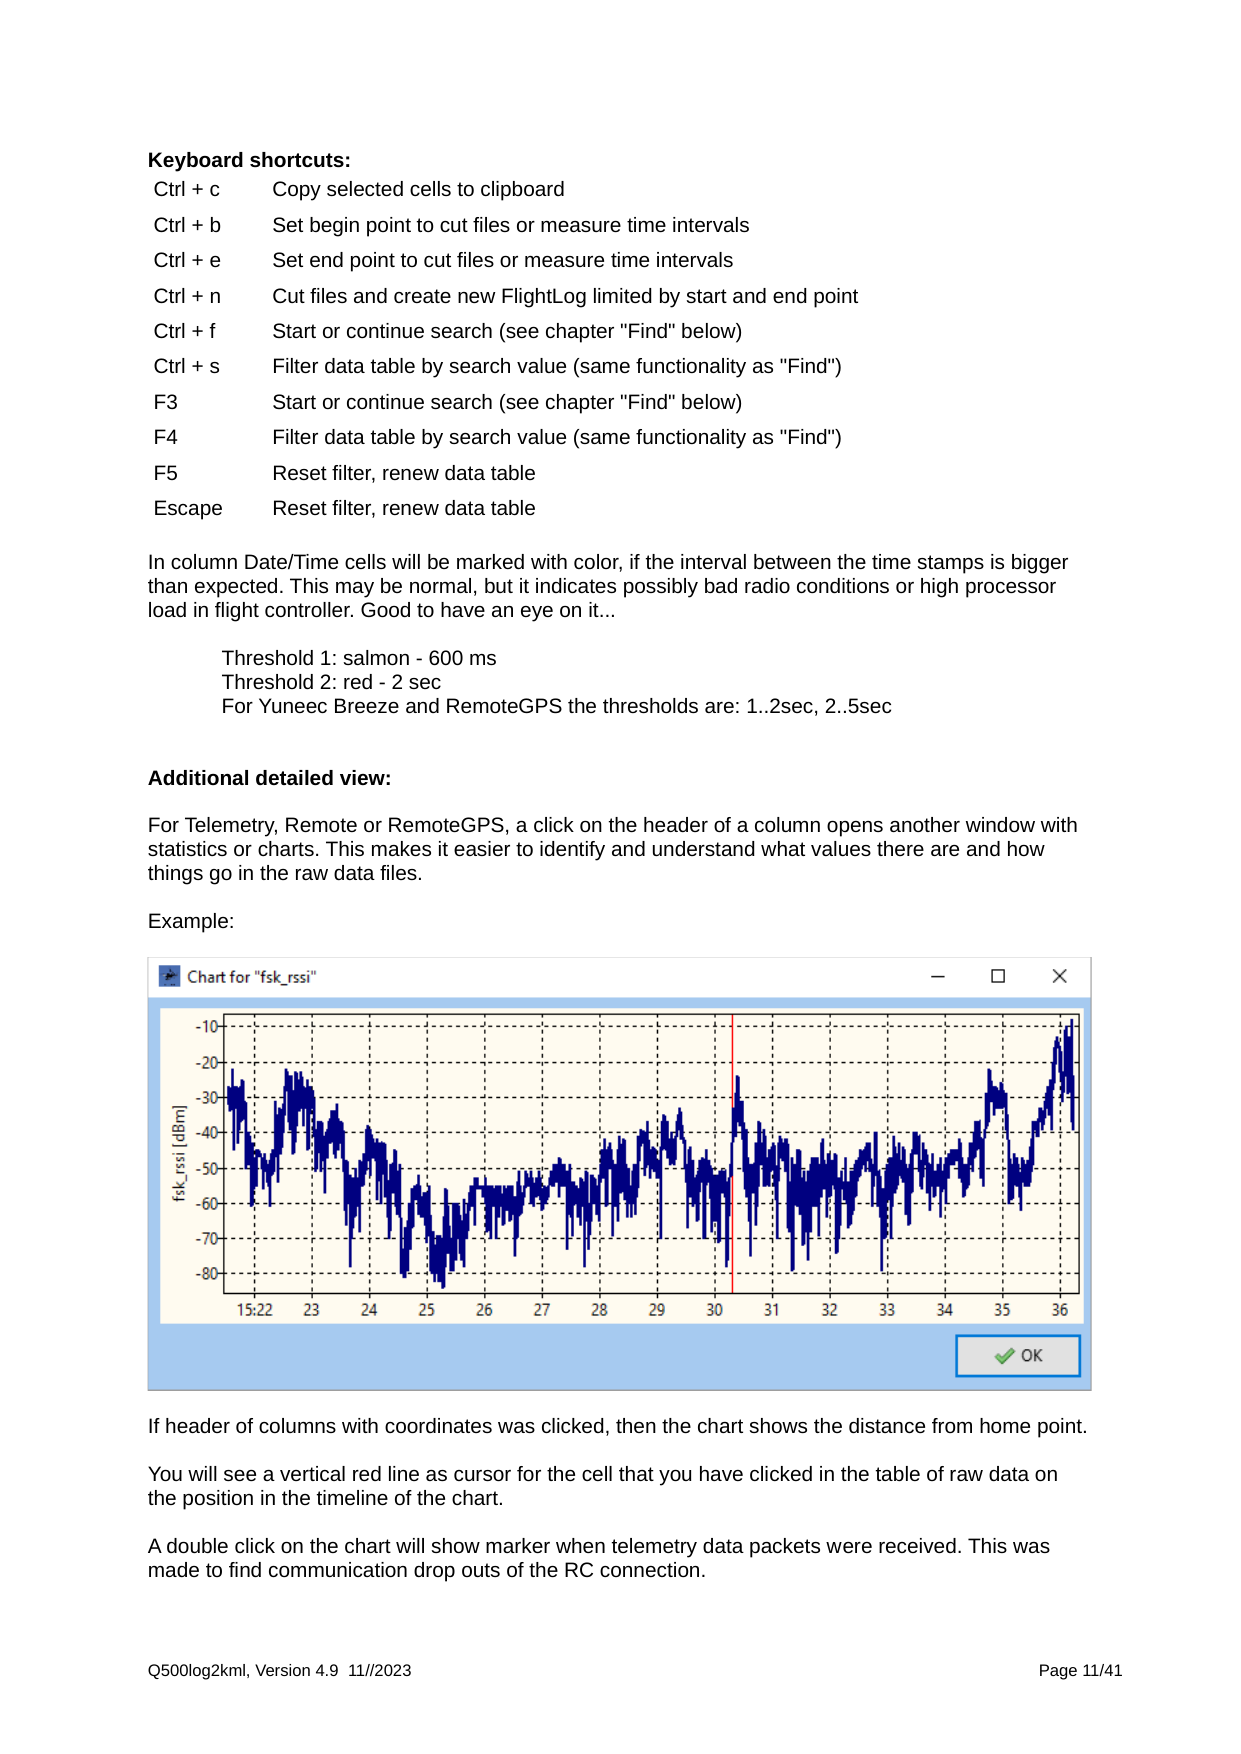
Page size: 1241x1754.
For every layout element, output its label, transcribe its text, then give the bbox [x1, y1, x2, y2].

text If header of columns with coordinates was clicked, then the chart shows the distance from home point. [148, 1414, 1093, 1438]
table_cell F3 [148, 384, 266, 419]
text Keyboard shortcuts: [148, 148, 1093, 172]
table_cell Ctrl + f [148, 313, 266, 349]
table_cell Reset filter, renew data table [266, 490, 1093, 526]
table_cell Ctrl + e [148, 243, 266, 278]
table_cell Escape [148, 490, 266, 526]
text For Yuneec Breeze and RemoteGPS the thresholds are: 1..2sec, 2..5sec [221, 693, 1093, 717]
table_cell Ctrl + n [148, 278, 266, 313]
table_cell Reset filter, renew data table [266, 455, 1093, 490]
table_cell Set end point to cut files or measure time intervals [266, 243, 1093, 278]
text Example: [148, 909, 1093, 933]
table_cell Set begin point to cut files or measure time intervals [266, 207, 1093, 242]
text Threshold 2: red - 2 sec [221, 669, 1093, 693]
table_cell Cut files and create new FlightLog limited by start and end point [266, 278, 1093, 313]
table_cell Filter data table by search value (same functionality as "Find") [266, 349, 1093, 384]
text You will see a vertical red line as cursor for the cell that you have clicked in the table of raw data on the position in the timeline of the chart. [148, 1462, 1093, 1510]
table_header Ctrl + c [148, 172, 266, 207]
table_cell F4 [148, 420, 266, 455]
text For Telemetry, Remote or RemoteGPS, a click on the header of a column opens another window with statistics or charts. This makes it easier to identify and understand what values there are and how things go in the raw data files. [148, 813, 1093, 885]
text A double click on the chart will show marker when telemetry data packets were received. This was made to find communication drop outs of the RC connection. [148, 1534, 1093, 1582]
picture [147, 957, 1092, 1391]
table_cell Filter data table by search value (same functionality as "Find") [266, 420, 1093, 455]
text Additional detailed view: [148, 765, 1093, 789]
table_cell Start or continue search (see chapter "Find" below) [266, 313, 1093, 349]
table_header Copy selected cells to clipboard [266, 172, 1093, 207]
table_cell Ctrl + b [148, 207, 266, 242]
table_cell F5 [148, 455, 266, 490]
table_cell Ctrl + s [148, 349, 266, 384]
table_cell Start or continue search (see chapter "Find" below) [266, 384, 1093, 419]
text In column Date/Time cells will be marked with color, if the interval between the time stamps is bigger than expected. This may be normal, but it indicates possibly bad radio conditions or high processor load in flight controller. Good to have an eye on it... [148, 550, 1093, 622]
text Threshold 1: salmon - 600 ms [221, 646, 1093, 669]
